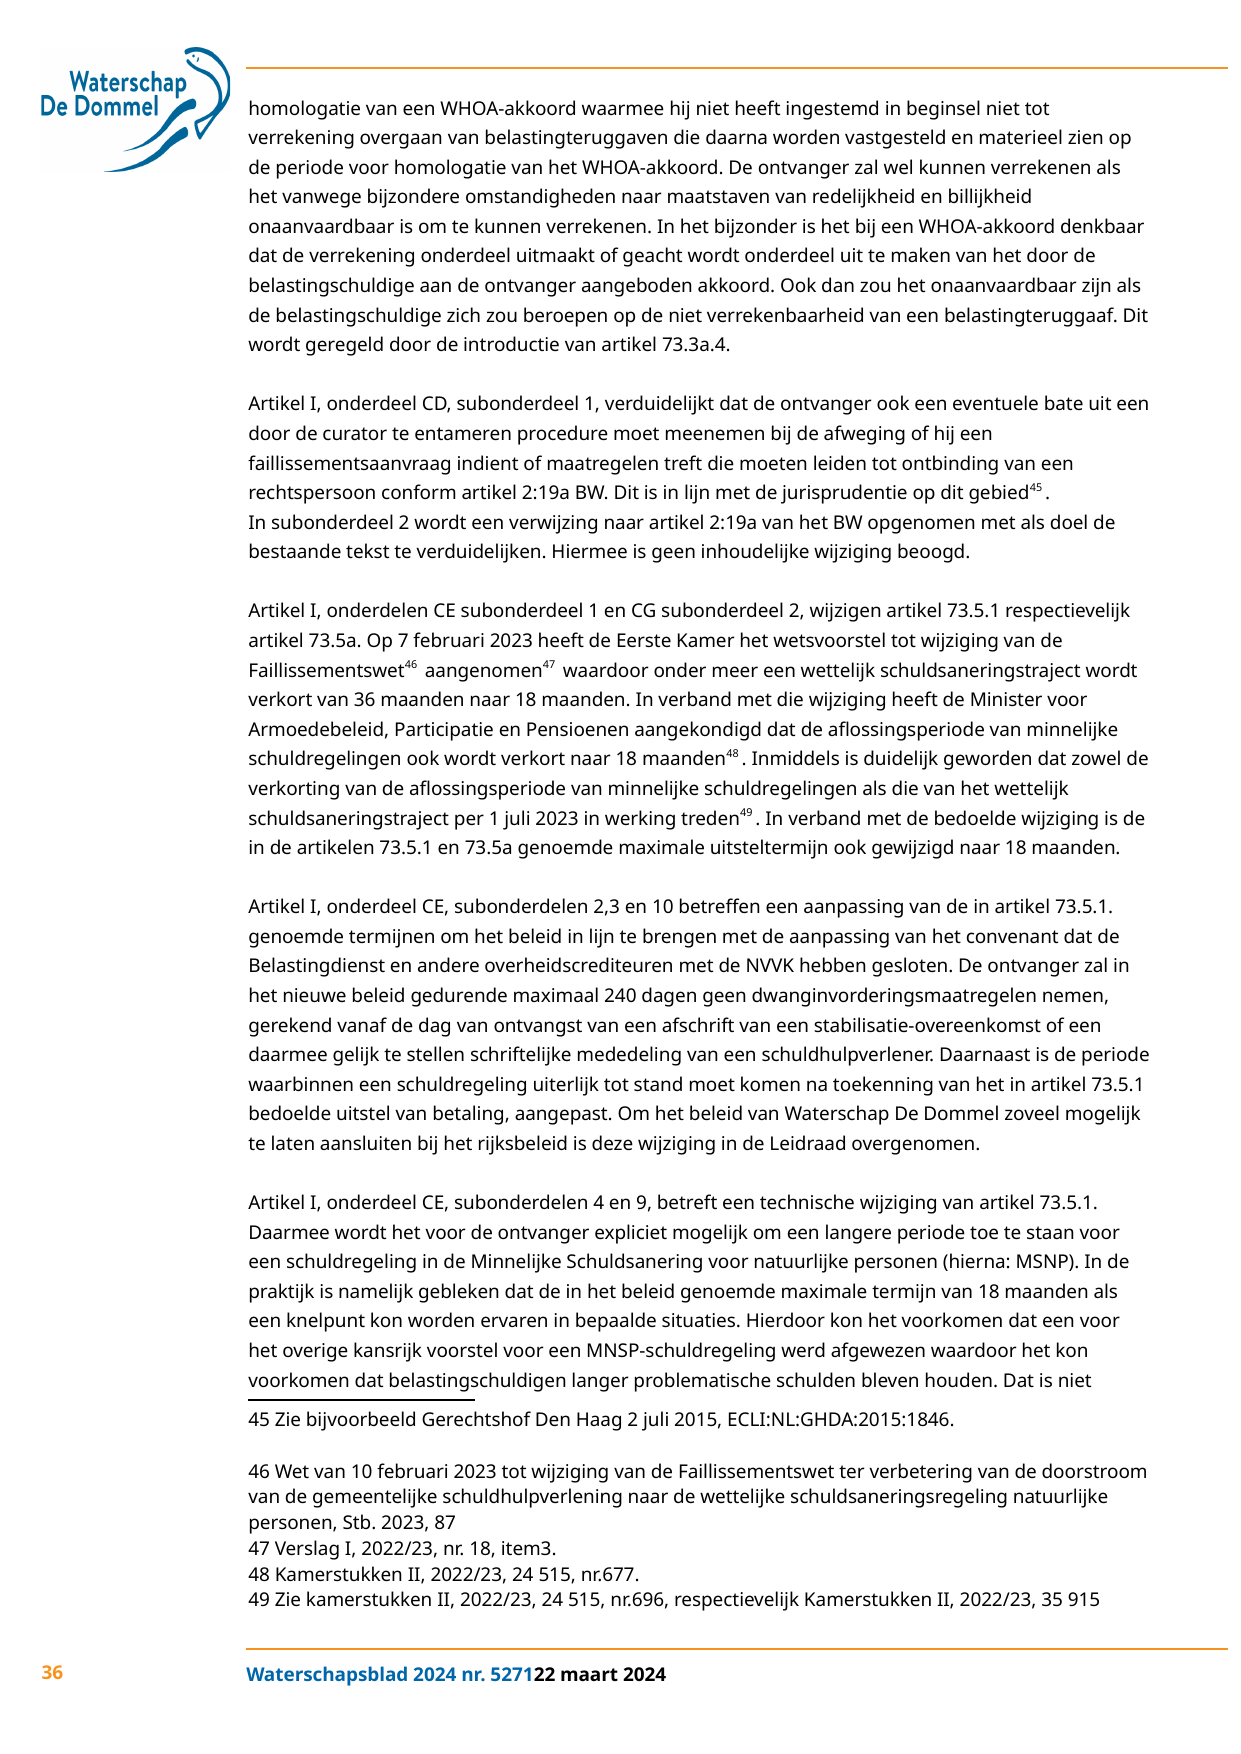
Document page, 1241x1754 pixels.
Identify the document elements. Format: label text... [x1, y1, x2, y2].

text Kamerstukken II, 2022/23, 24 515, nr.677. [248, 1561, 1152, 1586]
text Zie bijvoorbeeld Gerechtshof Den Haag 2 juli 2015, ECLI:NL:GHDA:2015:1846. [248, 1406, 1152, 1432]
text Artikel I, onderdeel CD, subonderdeel 1, verduidelijkt dat de ontvanger ook een eventuele bate uit een door de curator te entameren procedure moet meenemen bij de afweging of hij een faillissementsaanvraag indient of maatregelen treft die moeten leiden tot ontbinding van een rechtspersoon conform artikel 2:19a BW. Dit is in lijn met de jurisprudentie op dit gebied. [248, 391, 1152, 505]
picture [41, 47, 231, 172]
text Verslag I, 2022/23, nr. 18, item3. [248, 1535, 1152, 1561]
text Artikel I, onderdeel CE, subonderdelen 2,3 en 10 betreffen een aanpassing van de in artikel 73.5.1. genoemde termijnen om het beleid in lijn te brengen met de aanpassing van het convenant dat de Belastingdienst en andere overheidscrediteuren met de NVVK hebben gesloten. De ontvanger zal in het nieuwe beleid gedurende maximaal 240 dagen geen dwanginvorderingsmaatregelen nemen, gerekend vanaf de dag van ontvangst van een afschrift van een stabilisatie-overeenkomst of een daarmee gelijk te stellen schriftelijke mededeling van een schuldhulpverlener. Daarnaast is de periode waarbinnen een schuldregeling uiterlijk tot stand moet komen na toekenning van het in artikel 73.5.1 bedoelde uitstel van betaling, aangepast. Om het beleid van Waterschap De Dommel zoveel mogelijk te laten aansluiten bij het rijksbeleid is deze wijziging in de Leidraad overgenomen. [248, 893, 1152, 1156]
text Wet van 10 februari 2023 tot wijziging van de Faillissementswet ter verbetering van de doorstroom van de gemeentelijke schuldhulpverlening naar de wettelijke schuldsaneringsregeling natuurlijke personen, Stb. 2023, 87 [248, 1458, 1152, 1535]
picture [198, 118, 210, 131]
text homologatie van een WHOA-akkoord waarmee hij niet heeft ingestemd in beginsel niet tot verrekening overgaan van belastingteruggaven die daarna worden vastgesteld en materieel zien op de periode voor homologatie van het WHOA-akkoord. De ontvanger zal wel kunnen verrekenen als het vanwege bijzondere omstandigheden naar maatstaven van redelijkheid en billijkheid onaanvaardbaar is om te kunnen verrekenen. In het bijzonder is het bij een WHOA-akkoord denkbaar dat de verrekening onderdeel uitmaakt of geacht wordt onderdeel uit te maken van het door de belastingschuldige aan de ontvanger aangeboden akkoord. Ook dan zou het onaanvaardbaar zijn als de belastingschuldige zich zou beroepen op de niet verrekenbaarheid van een belastingteruggaaf. Dit wordt geregeld door de introductie van artikel 73.3a.4. [248, 95, 1152, 357]
picture [204, 47, 231, 76]
text Artikel I, onderdelen CE subonderdeel 1 en CG subonderdeel 2, wijzigen artikel 73.5.1 respectievelijk artikel 73.5a. Op 7 februari 2023 heeft de Eerste Kamer het wetsvoorstel tot wijziging van de Faillissementswet aangenomen waardoor onder meer een wettelijk schuldsaneringstraject wordt verkort van 36 maanden naar 18 maanden. In verband met die wijziging heeft de Minister voor Armoedebeleid, Participatie en Pensioenen aangekondigd dat de aflossingsperiode van minnelijke schuldregelingen ook wordt verkort naar 18 maanden. Inmiddels is duidelijk geworden dat zowel de verkorting van de aflossingsperiode van minnelijke schuldregelingen als die van het wettelijk schuldsaneringstraject per 1 juli 2023 in werking treden. In verband met de bedoelde wijziging is de in de artikelen 73.5.1 en 73.5a genoemde maximale uitsteltermijn ook gewijzigd naar 18 maanden. [248, 598, 1152, 860]
text Artikel I, onderdeel CE, subonderdelen 4 en 9, betreft een technische wijziging van artikel 73.5.1. Daarmee wordt het voor de ontvanger expliciet mogelijk om een langere periode toe te staan voor een schuldregeling in de Minnelijke Schuldsanering voor natuurlijke personen (hierna: MSNP). In de praktijk is namelijk gebleken dat de in het beleid genoemde maximale termijn van 18 maanden als een knelpunt kon worden ervaren in bepaalde situaties. Hierdoor kon het voorkomen dat een voor het overige kansrijk voorstel voor een MNSP-schuldregeling werd afgewezen waardoor het kon voorkomen dat belastingschuldigen langer problematische schulden bleven houden. Dat is niet [248, 1189, 1152, 1393]
picture [45, 99, 51, 111]
text Zie kamerstukken II, 2022/23, 24 515, nr.696, respectievelijk Kamerstukken II, 2022/23, 35 915 [248, 1586, 1152, 1612]
text In subonderdeel 2 wordt een verwijzing naar artikel 2:19a van het BW opgenomen met als doel de bestaande tekst te verduidelijken. Hiermee is geen inhoudelijke wijziging beoogd. [248, 509, 1152, 564]
